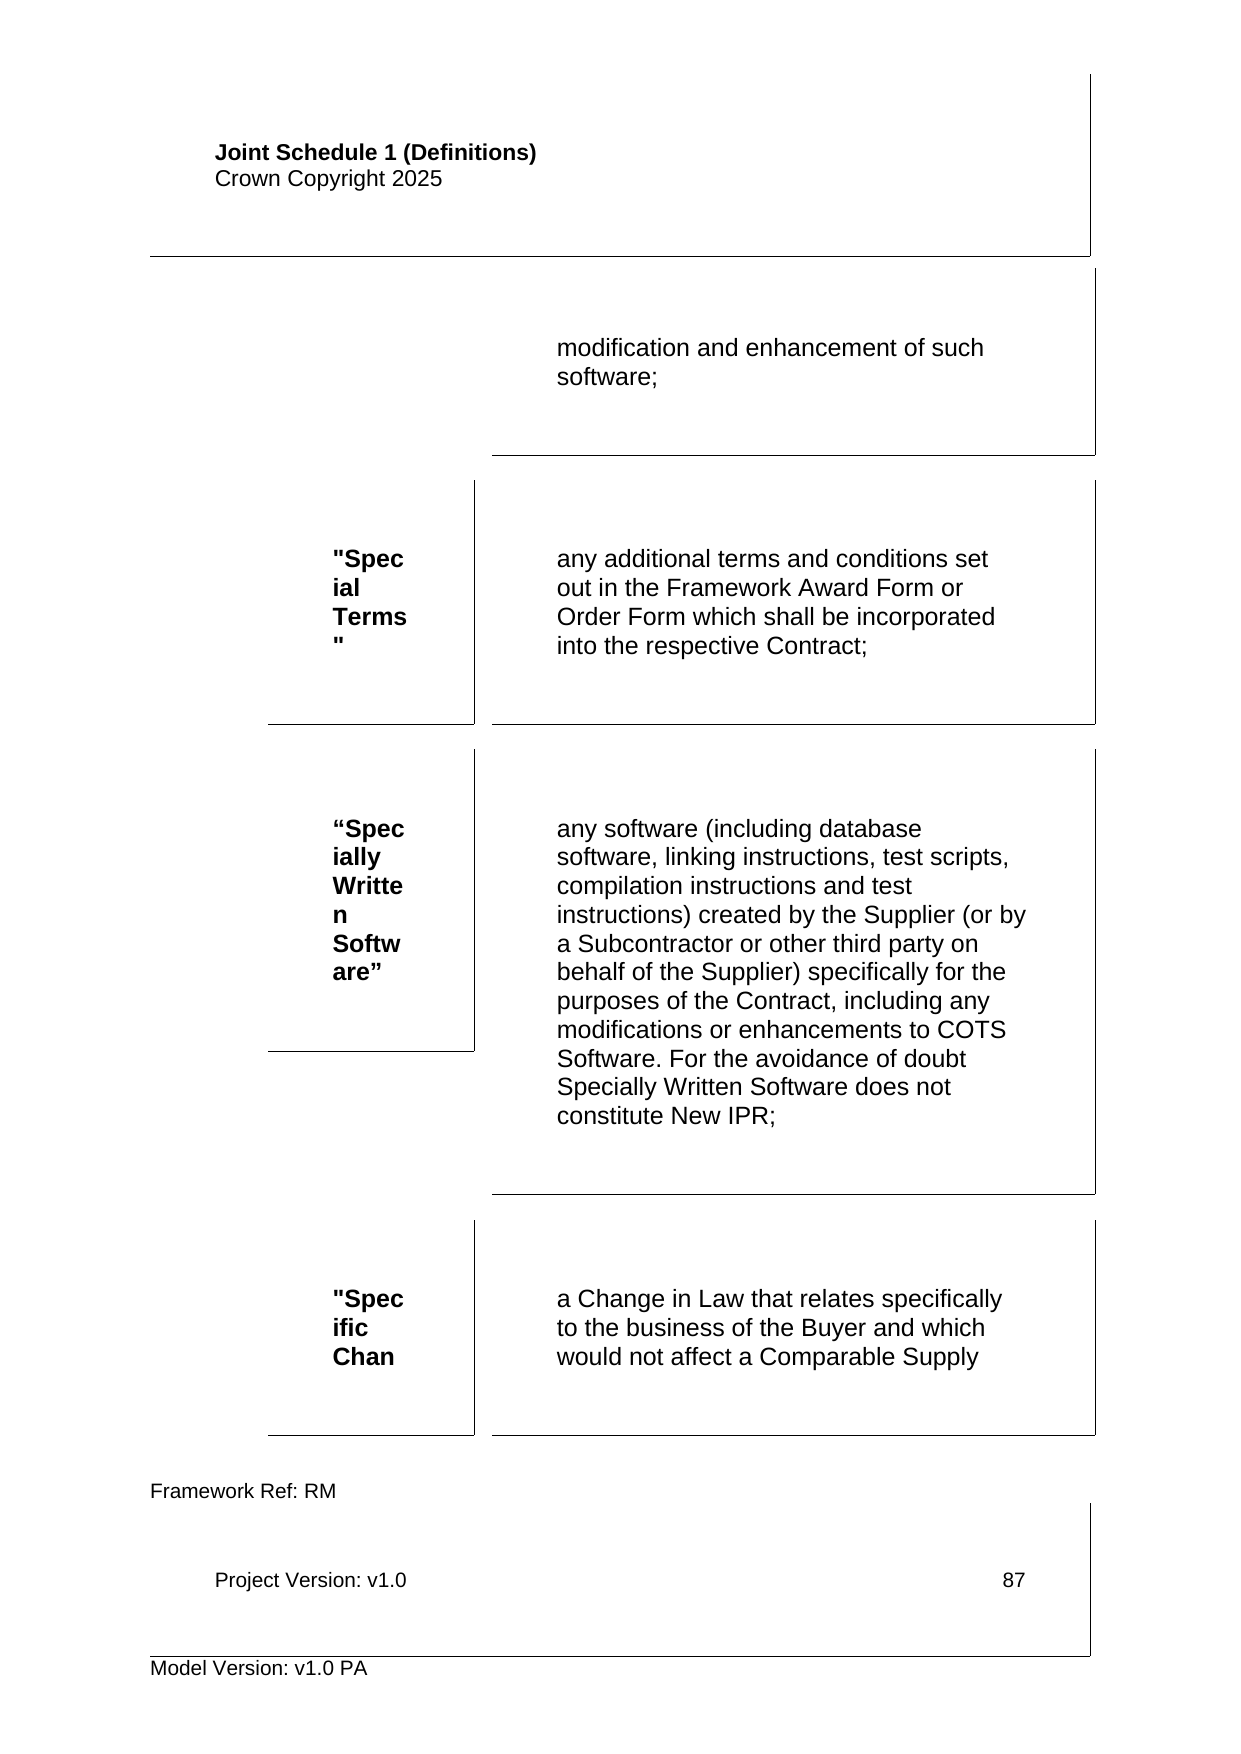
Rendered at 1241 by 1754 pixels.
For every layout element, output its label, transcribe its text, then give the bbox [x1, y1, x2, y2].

table_cell a Change in Law that relates specifically to the business of the Buyer and which would not affect a Comparable Supply [474, 1207, 1095, 1435]
table_cell [268, 1052, 474, 1207]
table_cell "Special Terms" [268, 468, 474, 724]
table_cell modification and enhancement of such software; [474, 256, 1095, 467]
table_cell “Specially Written Software” [268, 737, 474, 1051]
table_cell any additional terms and conditions set out in the Framework Award Form or Order Form which shall be incorporated into the respective Contract; [474, 468, 1095, 737]
table_cell "Specific Chan [268, 1207, 474, 1435]
table_cell [268, 725, 474, 737]
table_cell any software (including database software, linking instructions, test scripts, compilation instructions and test instructions) created by the Supplier (or by a Subcontractor or other third party on behalf of the Supplier) specifically for the purposes of the Contract, including any modifications or enhancements to COTS Software. For the avoidance of doubt Specially Written Software does not constitute New IPR; [474, 737, 1095, 1207]
table_cell [268, 256, 474, 467]
